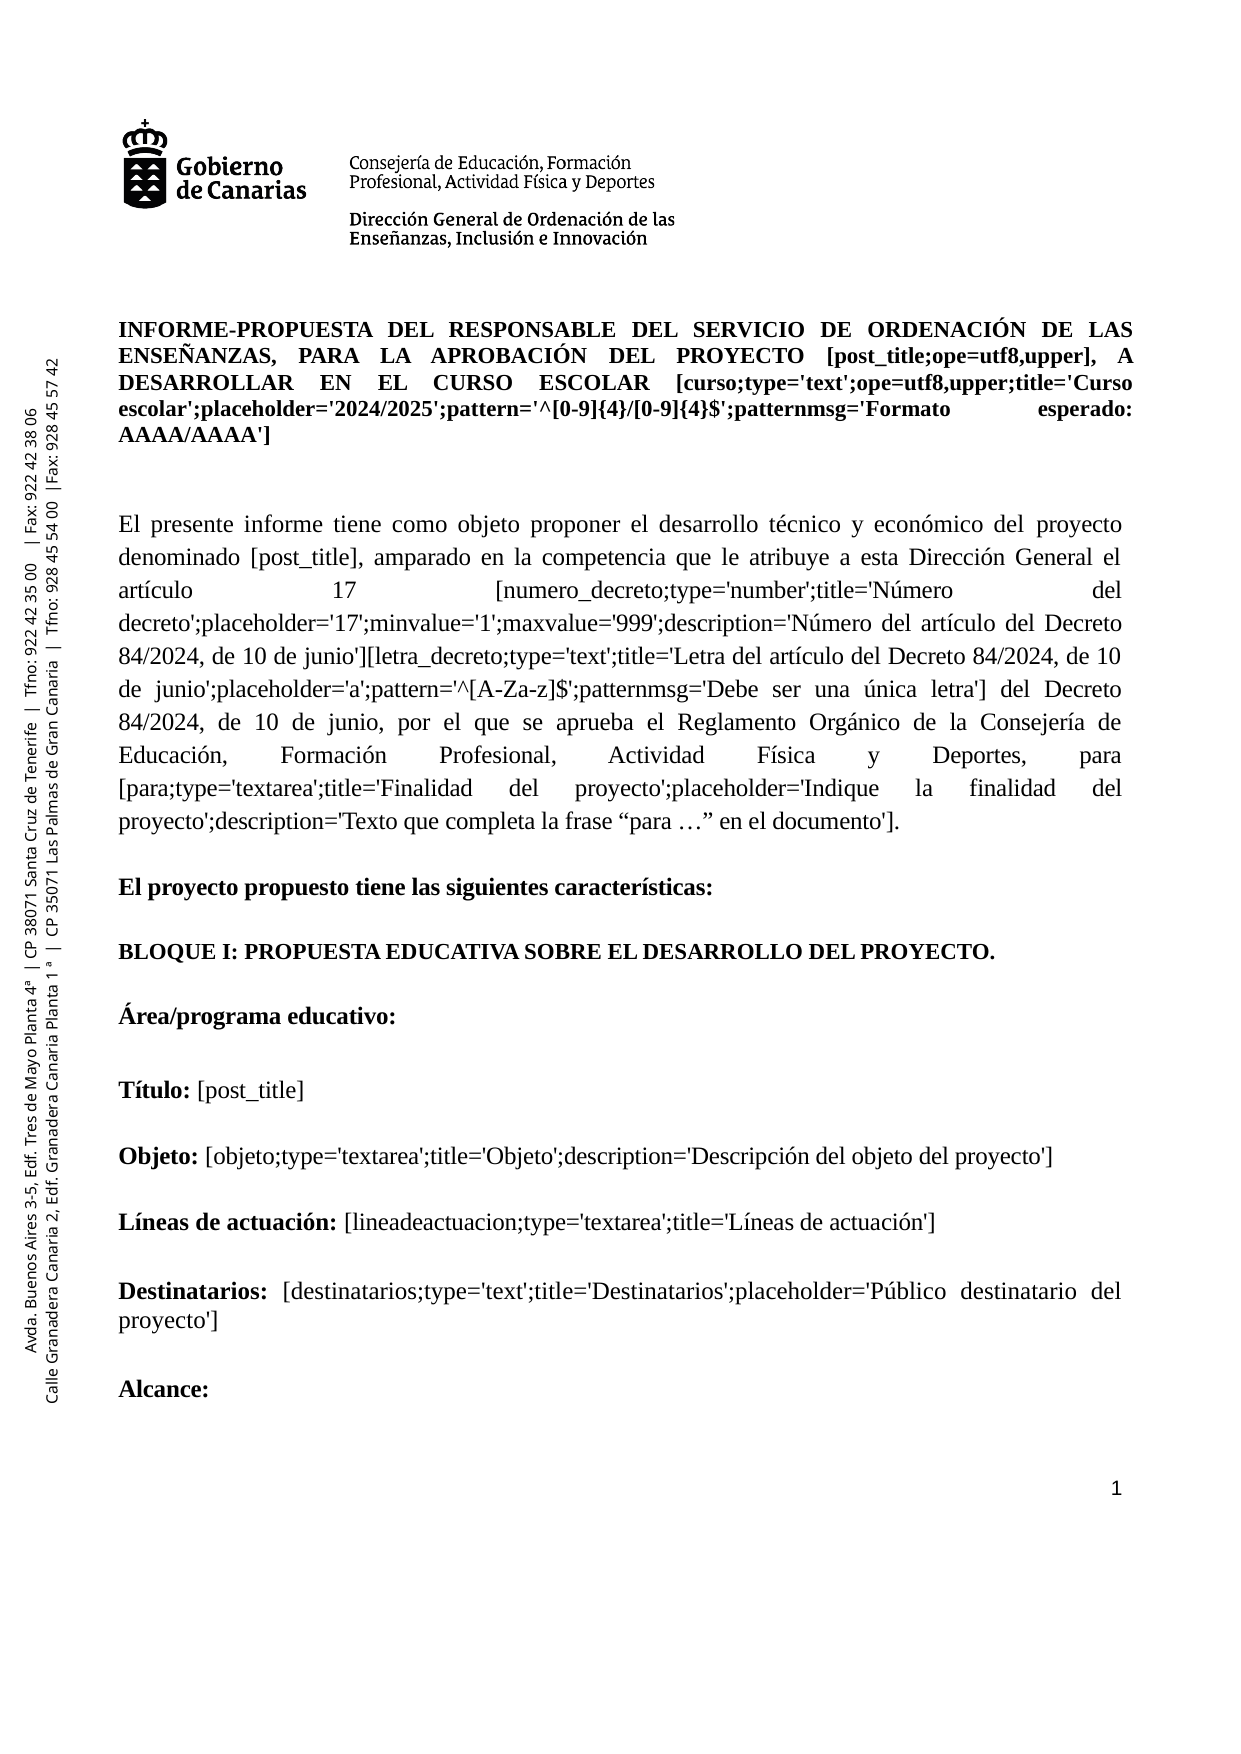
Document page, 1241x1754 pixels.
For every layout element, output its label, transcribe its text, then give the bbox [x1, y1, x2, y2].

text BLOQUE I: PROPUESTA EDUCATIVA SOBRE EL DESARROLLO DEL PROYECTO. [118, 938, 1122, 964]
picture [122, 119, 675, 248]
text Área/programa educativo: [118, 1001, 1122, 1030]
list Título: [post_title] [118, 1075, 1122, 1104]
text El proyecto propuesto tiene las siguientes características: [118, 872, 1122, 901]
list Objeto: [objeto;type='textarea';title='Objeto';description='Descripción del objeto del proyecto'] [118, 1141, 1122, 1170]
list Destinatarios: [destinatarios;type='text';title='Destinatarios';placeholder='Público destinatario del proyecto'] [118, 1276, 1122, 1334]
text El presente informe tiene como objeto proponer el desarrollo técnico y económico del proyecto denominado [post_title], amparado en la competencia que le atribuye a esta Dirección General el artículo 17 [numero_decreto;type='number';title='Número del decreto';placeholder='17';minvalue='1';maxvalue='999';description='Número del artículo del Decreto 84/2024, de 10 de junio'][letra_decreto;type='text';title='Letra del artículo del Decreto 84/2024, de 10 de junio';placeholder='a';pattern='^[A-Za-z]$';patternmsg='Debe ser una única letra'] del Decreto 84/2024, de 10 de junio, por el que se aprueba el Reglamento Orgánico de la Consejería de Educación, Formación Profesional, Actividad Física y Deportes, para [para;type='textarea';title='Finalidad del proyecto';placeholder='Indique la finalidad del proyecto';description='Texto que completa la frase “para …” en el documento']. [118, 509, 1122, 835]
list Líneas de actuación: [lineadeactuacion;type='textarea';title='Líneas de actuación'] [118, 1207, 1122, 1236]
text INFORME-PROPUESTA DEL RESPONSABLE DEL SERVICIO DE ORDENACIÓN DE LAS ENSEÑANZAS, PARA LA APROBACIÓN DEL PROYECTO [post_title;ope=utf8,upper], A DESARROLLAR EN EL CURSO ESCOLAR [curso;type='text';ope=utf8,upper;title='Curso escolar';placeholder='2024/2025';pattern='^[0-9]{4}/[0-9]{4}$';patternmsg='Formato esperado: AAAA/AAAA'] [118, 316, 1134, 448]
list Alcance: [118, 1374, 1122, 1403]
